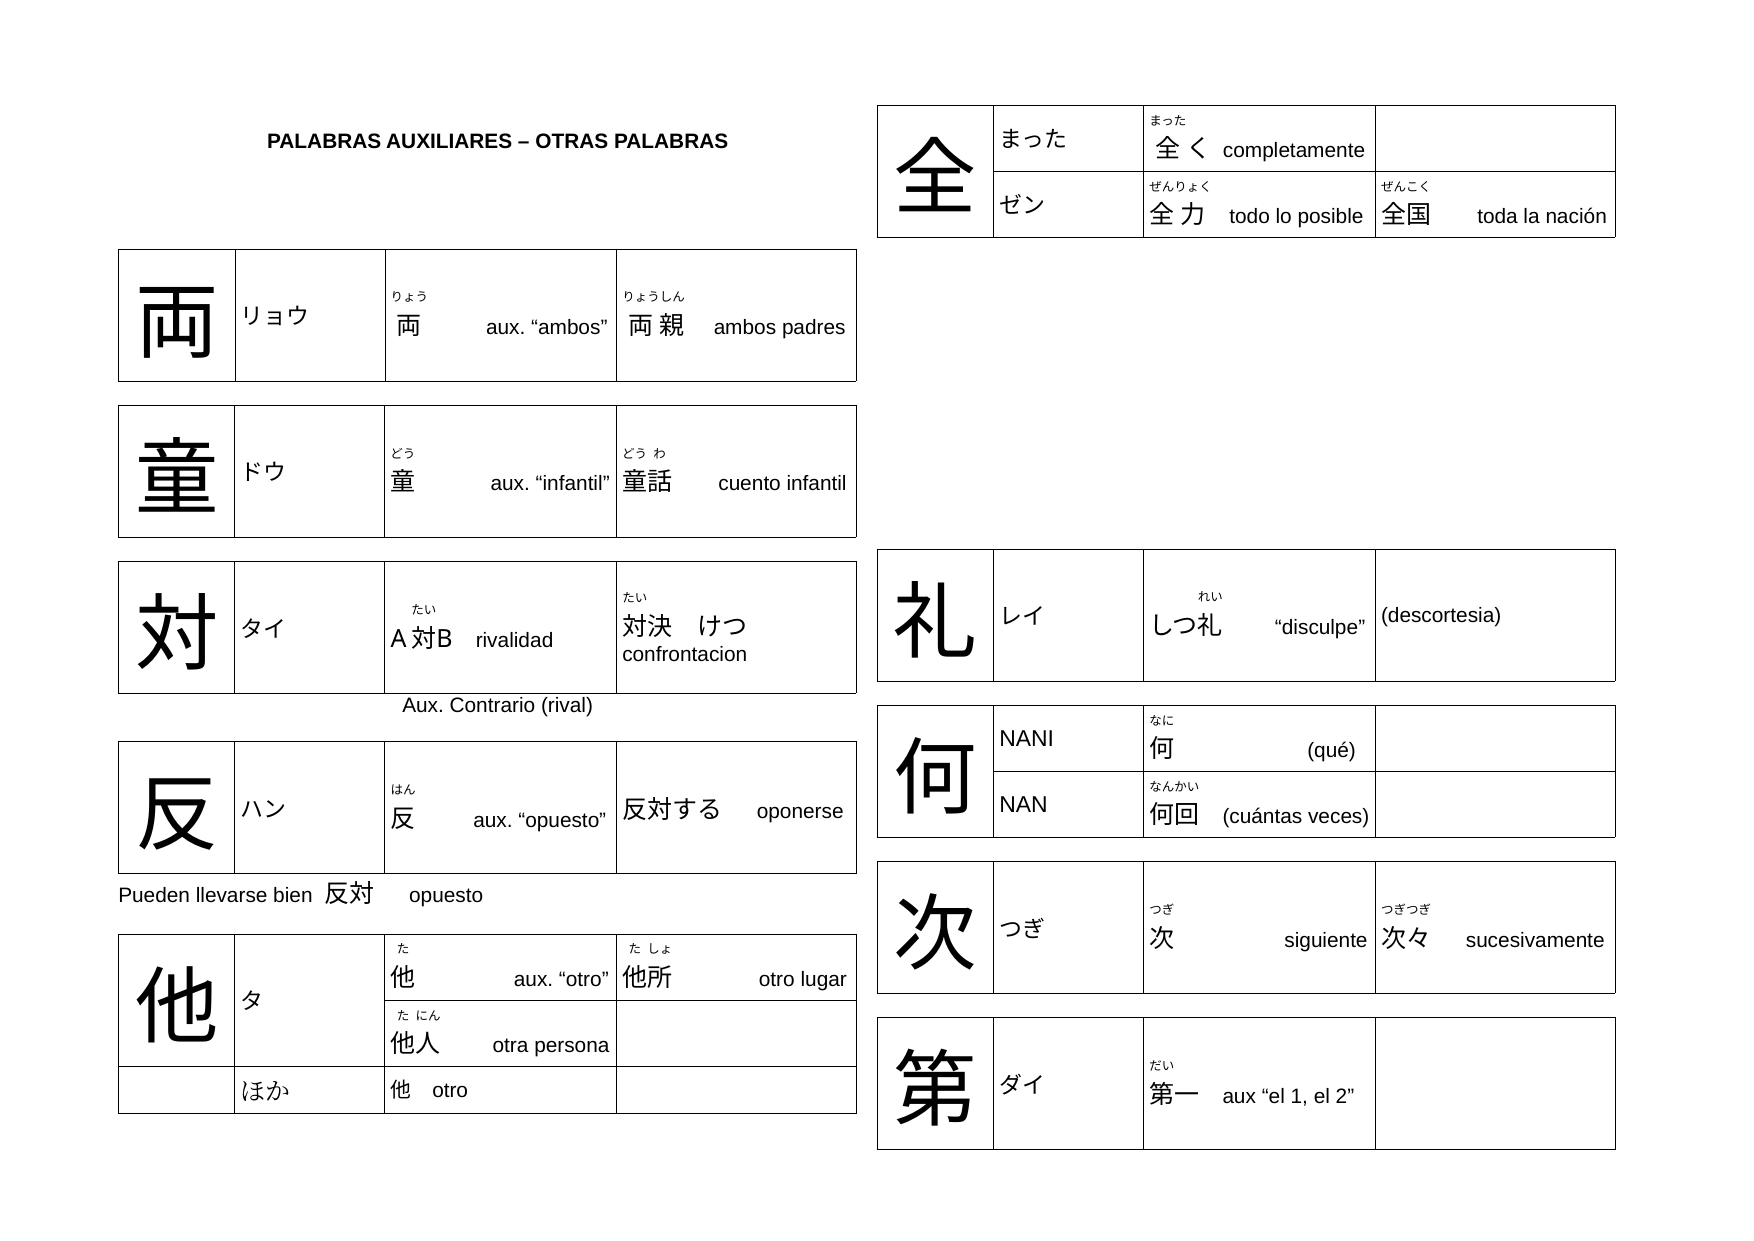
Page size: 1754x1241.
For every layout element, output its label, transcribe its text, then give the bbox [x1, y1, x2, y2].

table_cell [617, 1001, 856, 1066]
text Pueden llevarse bien 反対 opuesto [118, 873, 877, 910]
table_cell ほか [235, 1067, 384, 1113]
table_cell 何なん回かい (cuántas veces) [1144, 772, 1375, 837]
table_header ハン [235, 742, 384, 873]
table_header しつ礼れい “disculpe” [1144, 550, 1375, 681]
table_header レイ [994, 550, 1143, 681]
table_header 次つぎ siguiente [1144, 862, 1375, 993]
table_header [1376, 106, 1615, 171]
table_header 次 [878, 862, 993, 993]
table_header (descortesia) [1376, 550, 1615, 681]
table_header 全まったく completamente [1144, 106, 1375, 171]
table_cell [1376, 772, 1615, 837]
table_header 両りょう aux. “ambos” [386, 250, 616, 381]
table_header リョウ [236, 250, 385, 381]
text PALABRAS AUXILIARES – OTRAS PALABRAS [118, 129, 877, 153]
table_cell 全ぜん国こく toda la nación [1376, 172, 1615, 237]
table_header [1376, 706, 1615, 771]
table_header 反 [119, 742, 234, 873]
table_header 両りょう親しん ambos padres [617, 250, 856, 381]
table_header 童 [119, 406, 234, 537]
table_header 両 [119, 250, 235, 381]
table_header 何なに (qué) [1144, 706, 1375, 771]
table_header 童どう aux. “infantil” [385, 406, 616, 537]
table_header NANI [994, 706, 1143, 771]
table_header 反はん aux. “opuesto” [385, 742, 616, 873]
table_cell ゼン [994, 172, 1143, 237]
table_header タ [235, 935, 384, 1066]
table_cell 全ぜん力りょく todo lo posible [1144, 172, 1375, 237]
table_cell 他た人にん otra persona [385, 1001, 616, 1066]
table_header 他た所しょ otro lugar [617, 935, 856, 999]
table_cell NAN [994, 772, 1143, 837]
table_cell [119, 1067, 234, 1113]
table_cell [617, 1067, 856, 1113]
table_header 礼 [878, 550, 993, 681]
table_header 第 [878, 1018, 993, 1149]
table_header [1376, 1018, 1615, 1149]
table_header 対たい決 けつ confrontacion [617, 562, 856, 693]
table_header まった [994, 106, 1143, 171]
table_header 他 [119, 935, 234, 1066]
table_header ダイ [994, 1018, 1143, 1149]
table_header 何 [878, 706, 993, 837]
table_header 他た aux. “otro” [385, 935, 616, 999]
table_header つぎ [994, 862, 1143, 993]
table_header 次つぎ々つぎ sucesivamente [1376, 862, 1615, 993]
table_header 童どう話わ cuento infantil [617, 406, 856, 537]
table_header 全 [878, 106, 993, 237]
table_header 反対する oponerse [617, 742, 856, 873]
table_header タイ [235, 562, 384, 693]
table_cell 他 otro [385, 1067, 616, 1113]
text Aux. Contrario (rival) [118, 693, 877, 717]
table_header A対たいB rivalidad [385, 562, 616, 693]
table_header ドウ [235, 406, 384, 537]
table_header 対 [119, 562, 234, 693]
table_header 第だい一 aux “el 1, el 2” [1144, 1018, 1375, 1149]
